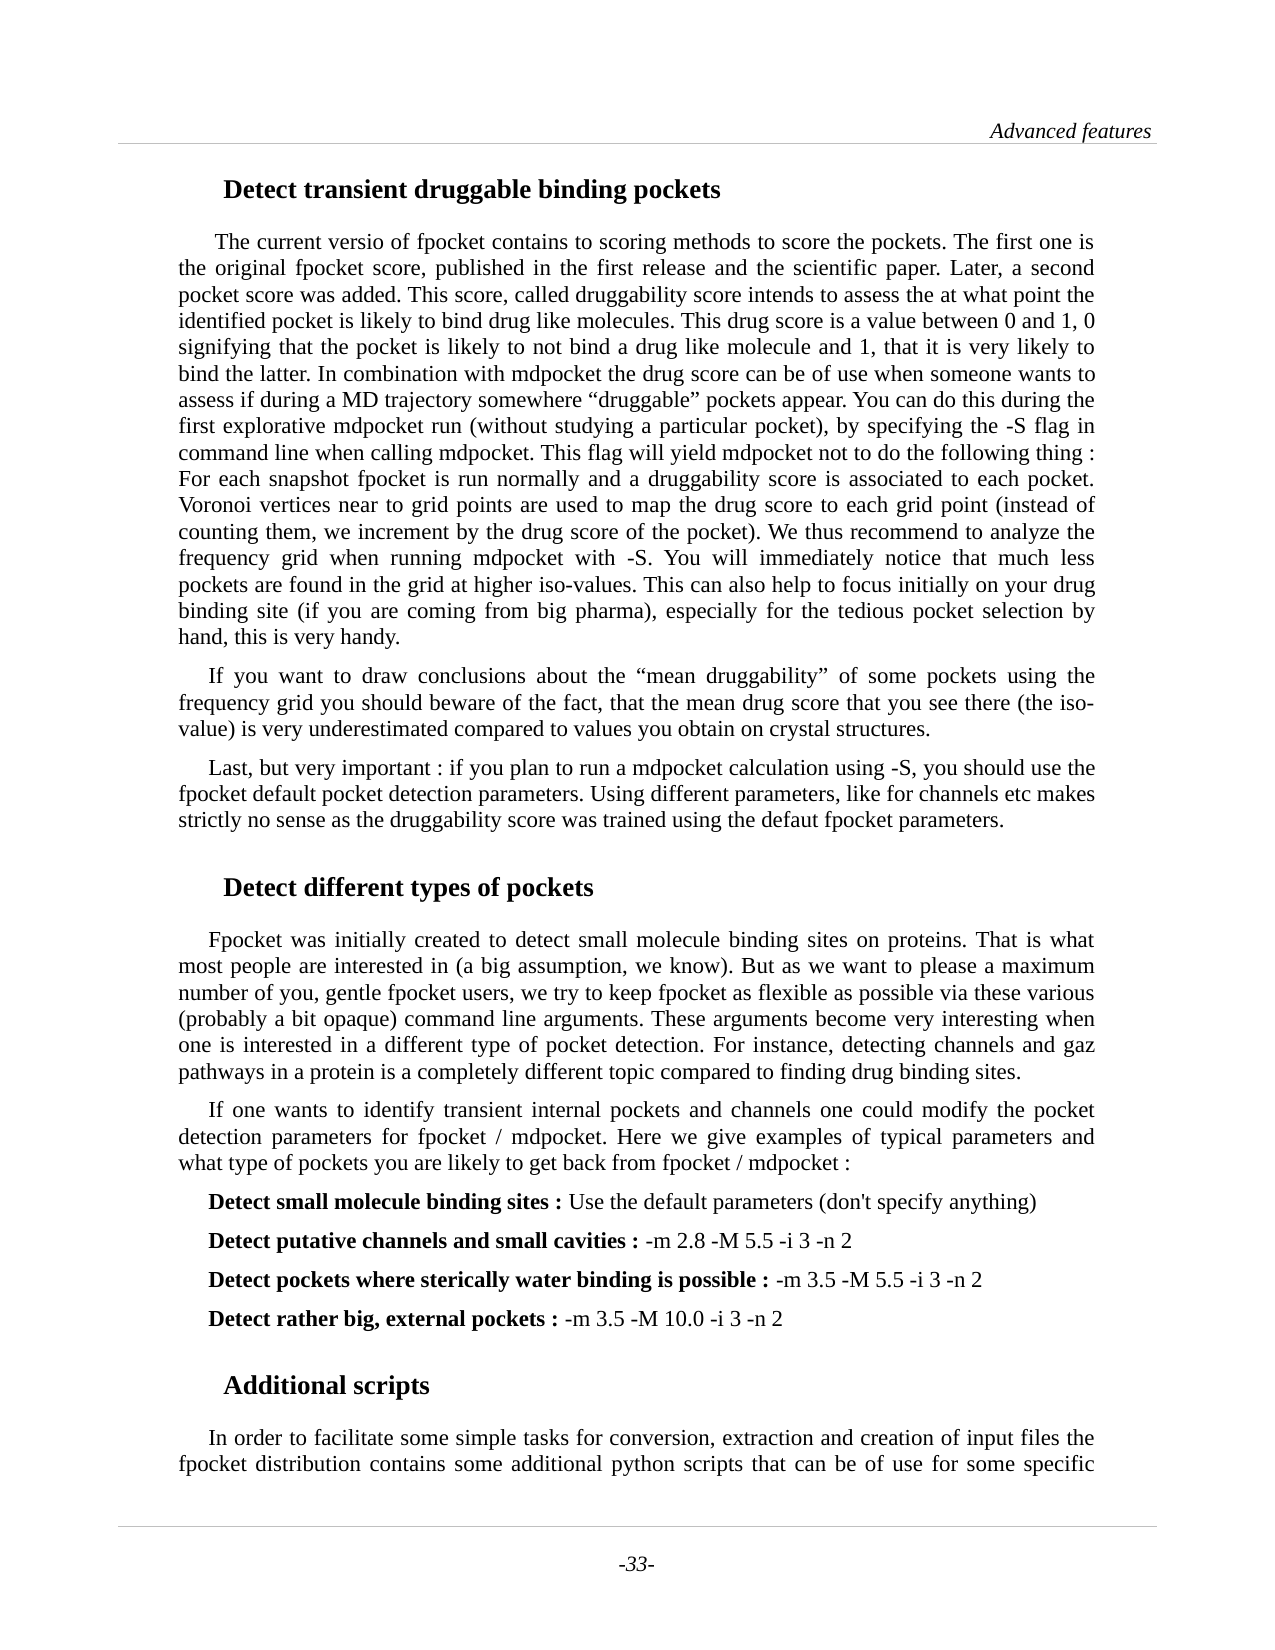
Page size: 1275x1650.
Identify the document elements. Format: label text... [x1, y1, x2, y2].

text If one wants to identify transient internal pockets and channels one could modify the pocket detection parameters for fpocket / mdpocket. Here we give examples of typical parameters and what type of pockets you are likely to get back from fpocket / mdpocket : [178, 1097, 1097, 1176]
text Detect putative channels and small cavities : -m 2.8 -M 5.5 -i 3 -n 2 [178, 1227, 1097, 1253]
subtitle Detect transient druggable binding pockets [223, 173, 1157, 204]
text The current versio of fpocket contains to scoring methods to score the pockets. The first one is the original fpocket score, published in the first release and the scientific paper. Later, a second pocket score was added. This score, called druggability score intends to assess the at what point the identified pocket is likely to bind drug like molecules. This drug score is a value between 0 and 1, 0 signifying that the pocket is likely to not bind a drug like molecule and 1, that it is very likely to bind the latter. In combination with mdpocket the drug score can be of use when someone wants to assess if during a MD trajectory somewhere “druggable” pockets appear. You can do this during the first explorative mdpocket run (without studying a particular pocket), by specifying the -S flag in command line when calling mdpocket. This flag will yield mdpocket not to do the following thing : For each snapshot fpocket is run normally and a druggability score is associated to each pocket. Voronoi vertices near to grid points are used to map the drug score to each grid point (instead of counting them, we increment by the drug score of the pocket). We thus recommend to analyze the frequency grid when running mdpocket with -S. You will immediately notice that much less pockets are found in the grid at higher iso-values. This can also help to focus initially on your drug binding site (if you are coming from big pharma), especially for the tedious pocket selection by hand, this is very handy. [178, 228, 1097, 650]
subtitle Additional scripts [223, 1369, 1157, 1400]
text Detect small molecule binding sites : Use the default parameters (don't specify anything) [178, 1188, 1097, 1214]
text Detect rather big, external pockets : -m 3.5 -M 10.0 -i 3 -n 2 [178, 1305, 1097, 1331]
text Detect pockets where sterically water binding is possible : -m 3.5 -M 5.5 -i 3 -n 2 [178, 1266, 1097, 1292]
text If you want to draw conclusions about the “mean druggability” of some pockets using the frequency grid you should beware of the fact, that the mean drug score that you see there (the iso-value) is very underestimated compared to values you obtain on crystal structures. [178, 662, 1097, 741]
subtitle Detect different types of pockets [223, 871, 1157, 902]
text Fpocket was initially created to detect small molecule binding sites on proteins. That is what most people are interested in (a big assumption, we know). But as we want to please a maximum number of you, gentle fpocket users, we try to keep fpocket as flexible as possible via these various (probably a bit opaque) command line arguments. These arguments become very interesting when one is interested in a different type of pocket detection. For instance, detecting channels and gaz pathways in a protein is a completely different topic compared to finding drug binding sites. [178, 926, 1097, 1084]
text Last, but very important : if you plan to run a mdpocket calculation using -S, you should use the fpocket default pocket detection parameters. Using different parameters, like for channels etc makes strictly no sense as the druggability score was trained using the defaut fpocket parameters. [178, 754, 1097, 833]
text In order to facilitate some simple tasks for conversion, extraction and creation of input files the fpocket distribution contains some additional python scripts that can be of use for some specific [178, 1424, 1097, 1477]
